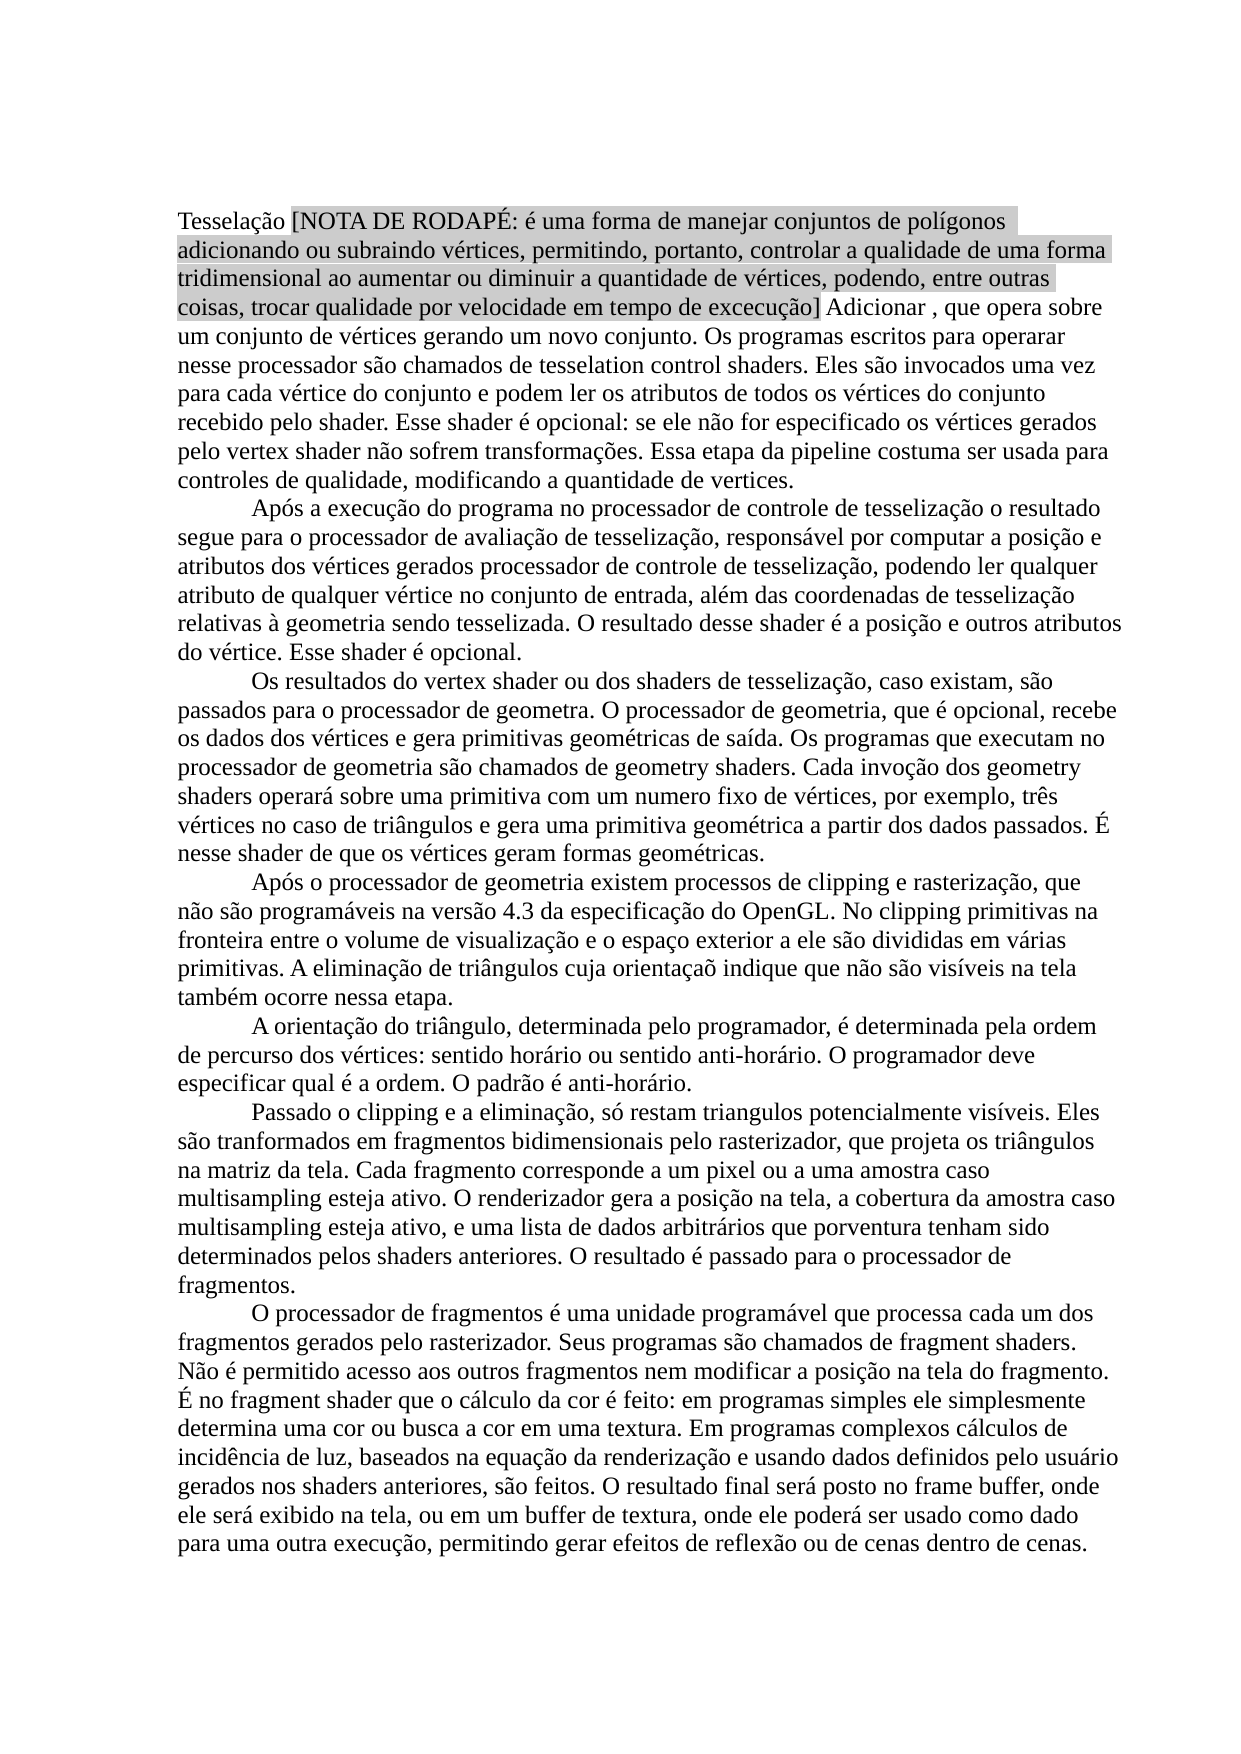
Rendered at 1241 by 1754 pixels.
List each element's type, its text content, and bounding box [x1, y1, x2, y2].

text A orientação do triângulo, determinada pelo programador, é determinada pela ordem de percurso dos vértices: sentido horário ou sentido anti-horário. O programador deve especificar qual é a ordem. O padrão é anti-horário. [177, 1011, 1122, 1097]
text Os resultados do vertex shader ou dos shaders de tesselização, caso existam, são passados para o processador de geometra. O processador de geometria, que é opcional, recebe os dados dos vértices e gera primitivas geométricas de saída. Os programas que executam no processador de geometria são chamados de geometry shaders. Cada invoção dos geometry shaders operará sobre uma primitiva com um numero fixo de vértices, por exemplo, três vértices no caso de triângulos e gera uma primitiva geométrica a partir dos dados passados. É nesse shader de que os vértices geram formas geométricas. [177, 666, 1122, 867]
text Após a execução do programa no processador de controle de tesselização o resultado segue para o processador de avaliação de tesselização, responsável por computar a posição e atributos dos vértices gerados processador de controle de tesselização, podendo ler qualquer atributo de qualquer vértice no conjunto de entrada, além das coordenadas de tesselização relativas à geometria sendo tesselizada. O resultado desse shader é a posição e outros atributos do vértice. Esse shader é opcional. [177, 493, 1122, 666]
text Passado o clipping e a eliminação, só restam triangulos potencialmente visíveis. Eles são tranformados em fragmentos bidimensionais pelo rasterizador, que projeta os triângulos na matriz da tela. Cada fragmento corresponde a um pixel ou a uma amostra caso multisampling esteja ativo. O renderizador gera a posição na tela, a cobertura da amostra caso multisampling esteja ativo, e uma lista de dados arbitrários que porventura tenham sido determinados pelos shaders anteriores. O resultado é passado para o processador de fragmentos. [177, 1097, 1122, 1298]
text Tesselação [NOTA DE RODAPÉ: é uma forma de manejar conjuntos de polígonos adicionando ou subraindo vértices, permitindo, portanto, controlar a qualidade de uma forma tridimensional ao aumentar ou diminuir a quantidade de vértices, podendo, entre outras coisas, trocar qualidade por velocidade em tempo de excecução] Adicionar , que opera sobre um conjunto de vértices gerando um novo conjunto. Os programas escritos para operarar nesse processador são chamados de tesselation control shaders. Eles são invocados uma vez para cada vértice do conjunto e podem ler os atributos de todos os vértices do conjunto recebido pelo shader. Esse shader é opcional: se ele não for especificado os vértices gerados pelo vertex shader não sofrem transformações. Essa etapa da pipeline costuma ser usada para controles de qualidade, modificando a quantidade de vertices. [177, 206, 1122, 493]
text O processador de fragmentos é uma unidade programável que processa cada um dos fragmentos gerados pelo rasterizador. Seus programas são chamados de fragment shaders. Não é permitido acesso aos outros fragmentos nem modificar a posição na tela do fragmento. É no fragment shader que o cálculo da cor é feito: em programas simples ele simplesmente determina uma cor ou busca a cor em uma textura. Em programas complexos cálculos de incidência de luz, baseados na equação da renderização e usando dados definidos pelo usuário gerados nos shaders anteriores, são feitos. O resultado final será posto no frame buffer, onde ele será exibido na tela, ou em um buffer de textura, onde ele poderá ser usado como dado para uma outra execução, permitindo gerar efeitos de reflexão ou de cenas dentro de cenas. [177, 1298, 1122, 1557]
text Após o processador de geometria existem processos de clipping e rasterização, que não são programáveis na versão 4.3 da especificação do OpenGL. No clipping primitivas na fronteira entre o volume de visualização e o espaço exterior a ele são divididas em várias primitivas. A eliminação de triângulos cuja orientaçaõ indique que não são visíveis na tela também ocorre nessa etapa. [177, 867, 1122, 1011]
